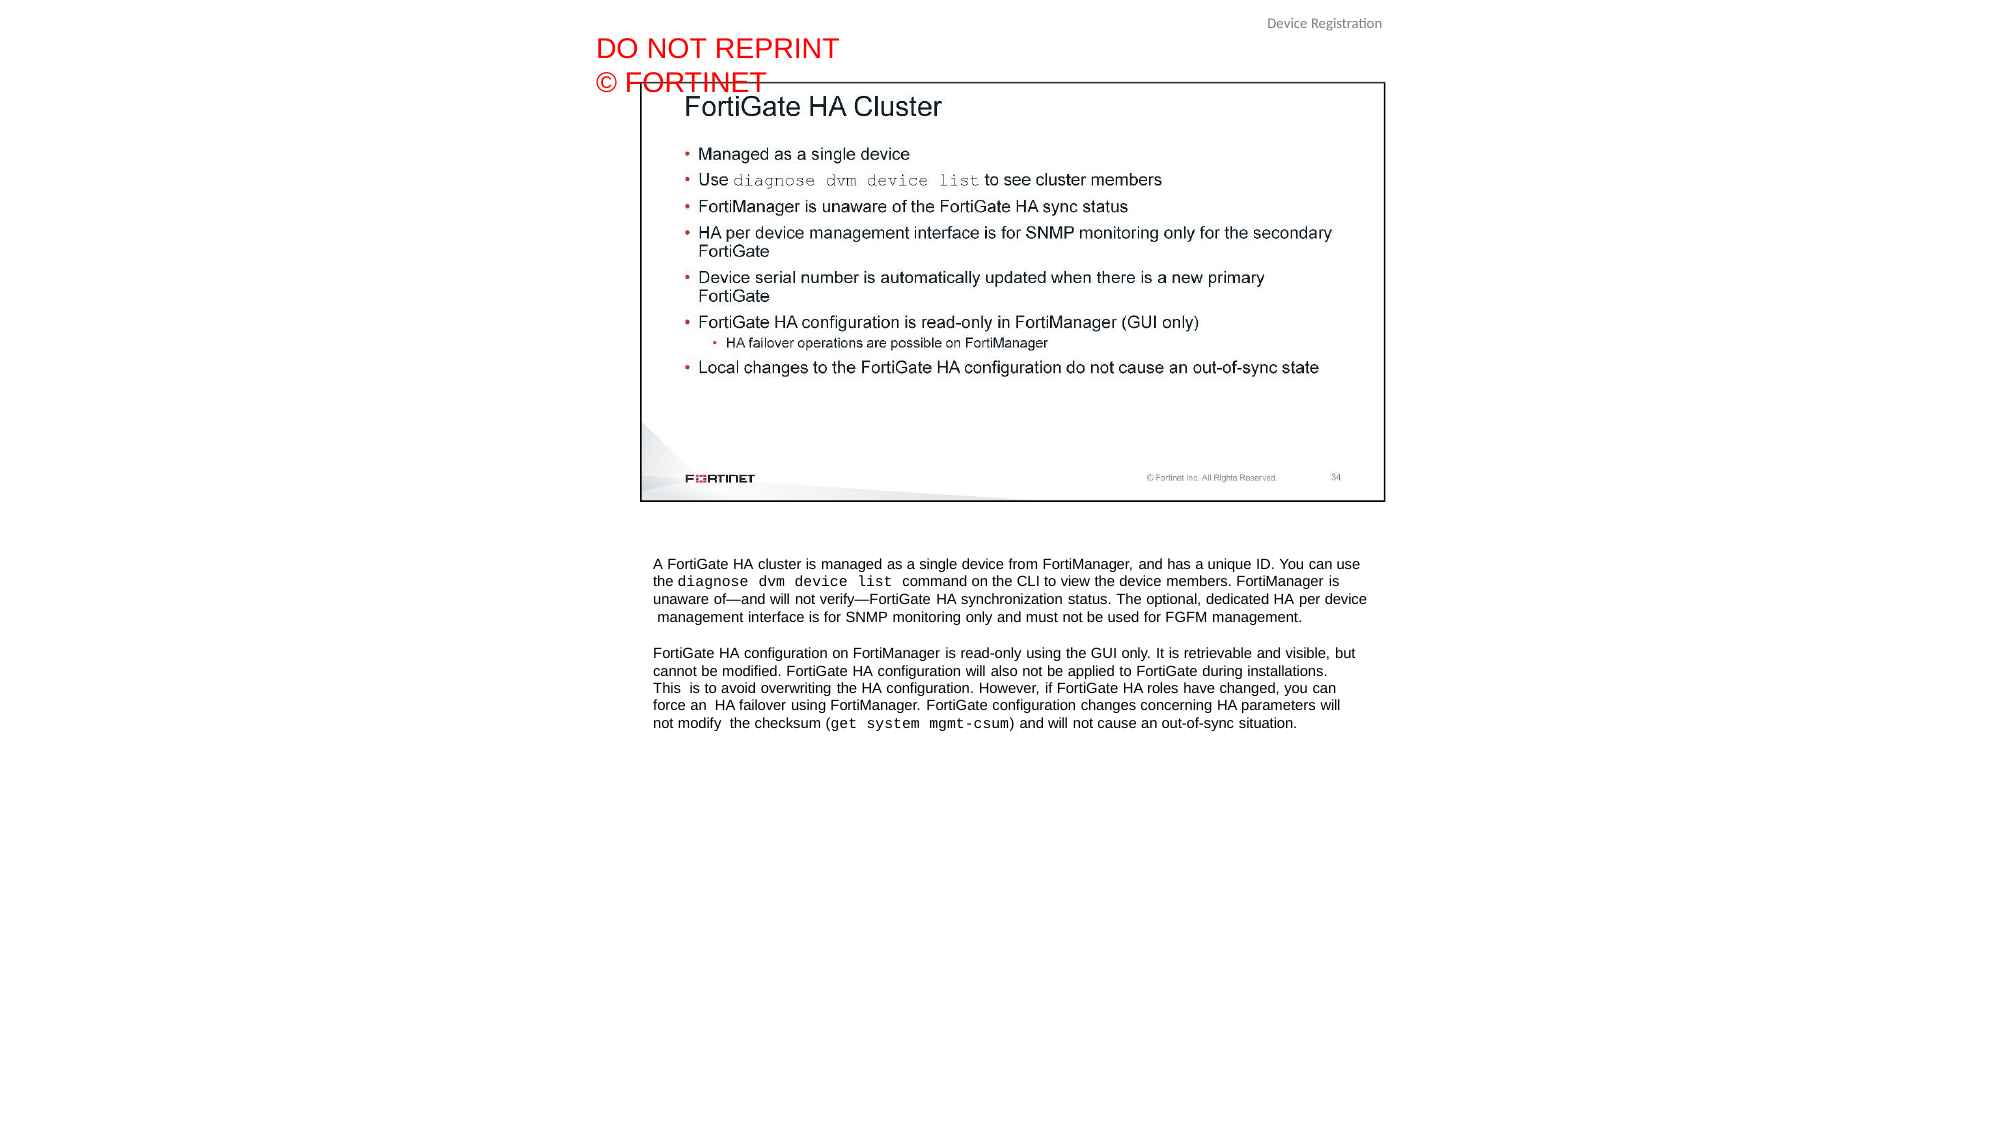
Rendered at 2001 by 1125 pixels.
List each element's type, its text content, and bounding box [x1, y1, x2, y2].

text_box A FortiGate HA cluster is managed as a single device from FortiManager, and has a unique ID. You can use the diagnose dvm device list command on the CLI to view the device members. FortiManager is unaware of—and will not verify—FortiGate HA synchronization status. The optional, dedicated HA per device management interface is for SNMP monitoring only and must not be used for FGFM management. FortiGate HA configuration on FortiManager is read-only using the GUI only. It is retrievable and visible, but cannot be modified. FortiGate HA configuration will also not be applied to FortiGate during installations. This is to avoid overwriting the HA configuration. However, if FortiGate HA roles have changed, you can force an HA failover using FortiManager. FortiGate configuration changes concerning HA parameters will not modify the checksum (get system mgmt-csum) and will not cause an out-of-sync situation. [651, 552, 1372, 735]
text_box Device Registration [1265, 11, 1386, 32]
text_box [640, 81, 1386, 502]
picture [642, 92, 1345, 500]
text_box DO NOT REPRINT © FORTINET [594, 28, 841, 98]
